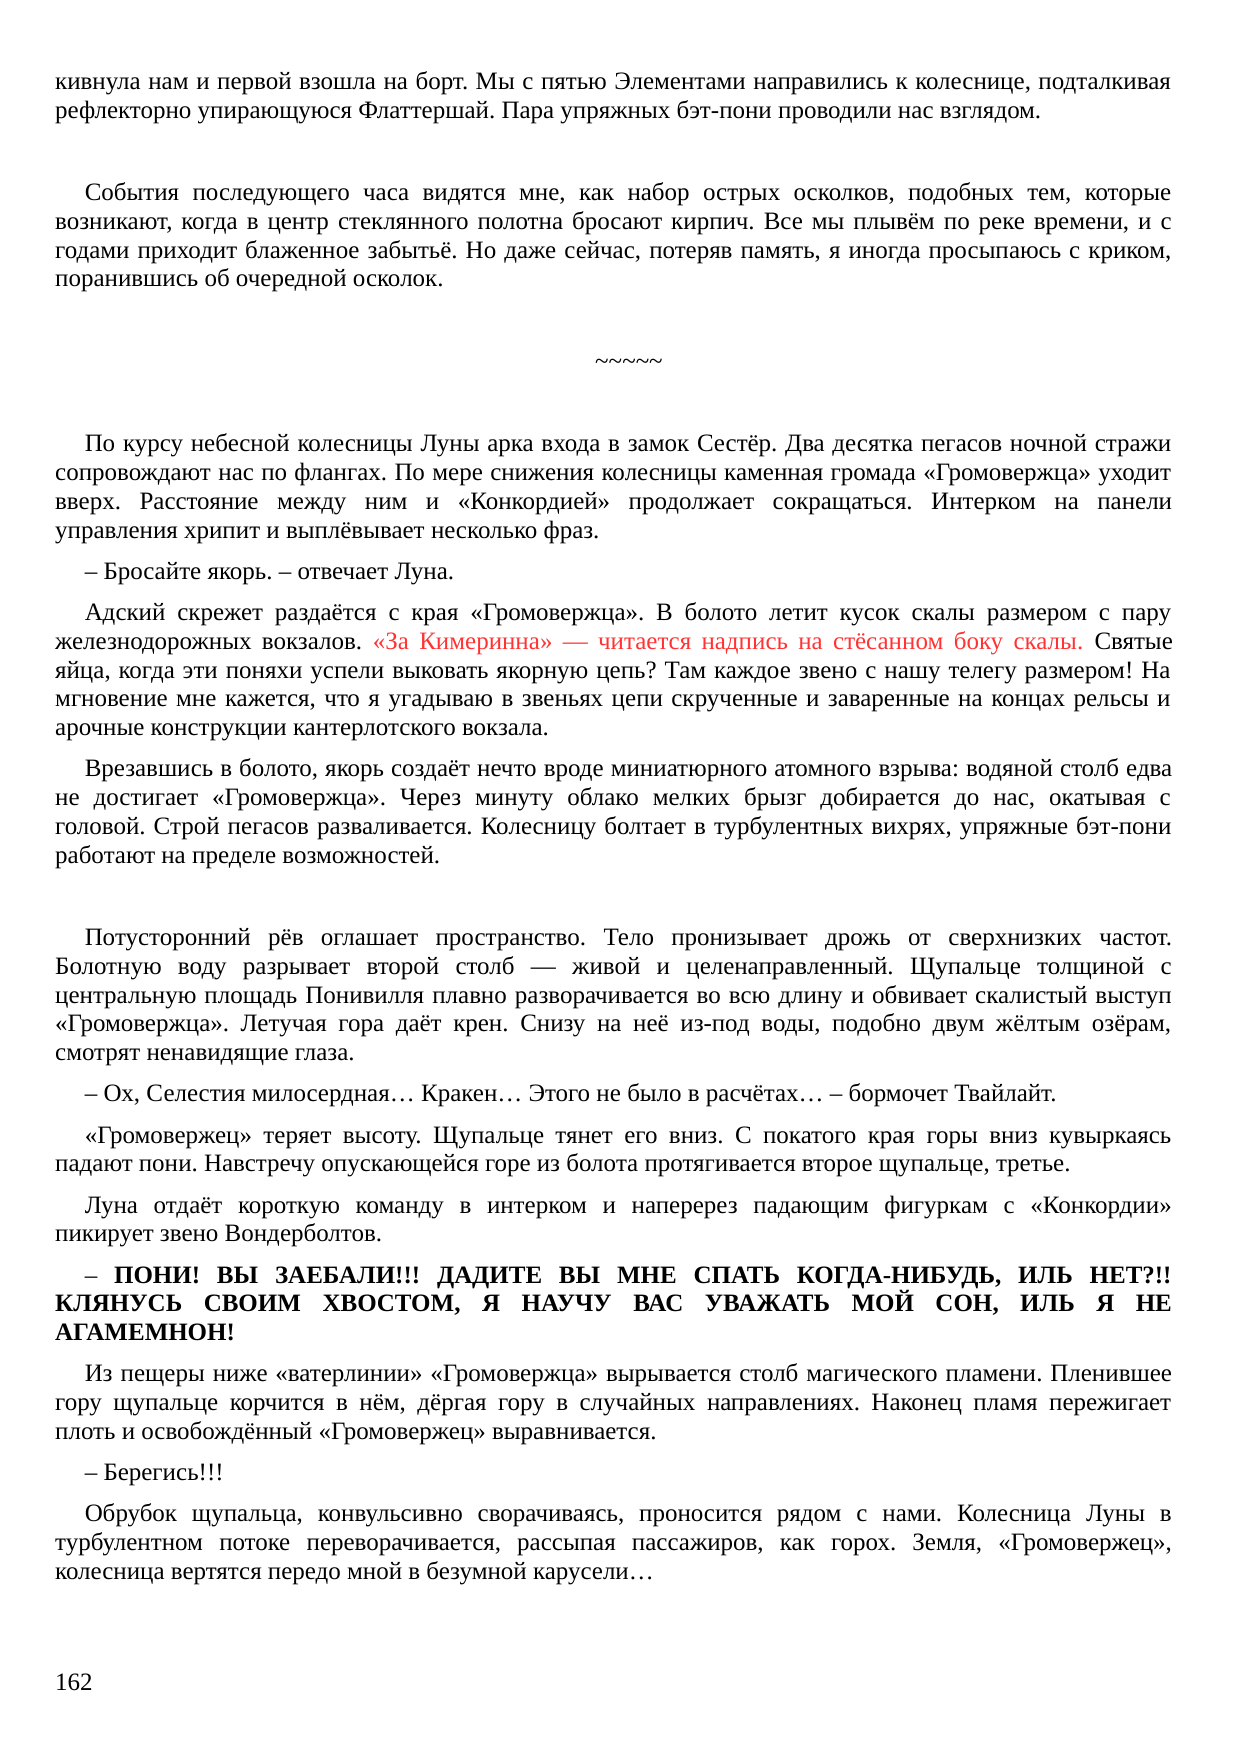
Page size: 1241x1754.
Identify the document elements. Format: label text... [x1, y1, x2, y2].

text – ПОНИ! ВЫ ЗАЕБАЛИ!!! ДАДИТЕ ВЫ МНЕ СПАТЬ КОГДА-НИБУДЬ, ИЛЬ НЕТ?!! КЛЯНУСЬ СВОИМ ХВОСТОМ, Я НАУЧУ ВАС УВАЖАТЬ МОЙ СОН, ИЛЬ Я НЕ АГАМЕМНОН! [55, 1260, 1173, 1346]
text События последующего часа видятся мне, как набор острых осколков, подобных тем, которые возникают, когда в центр стеклянного полотна бросают кирпич. Все мы плывём по реке времени, и с годами приходит блаженное забытьё. Но даже сейчас, потеряв память, я иногда просыпаюсь с криком, поранившись об очередной осколок. [55, 177, 1173, 292]
text ~~~~~ [55, 346, 1173, 375]
text Врезавшись в болото, якорь создаёт нечто вроде миниатюрного атомного взрыва: водяной столб едва не достигает «Громовержца». Через минуту облако мелких брызг добирается до нас, окатывая с головой. Строй пегасов разваливается. Колесницу болтает в турбулентных вихрях, упряжные бэт-пони работают на пределе возможностей. [55, 753, 1173, 868]
text Потусторонний рёв оглашает пространство. Тело пронизывает дрожь от сверхнизких частот. Болотную воду разрывает второй столб — живой и целенаправленный. Щупальце толщиной с центральную площадь Понивилля плавно разворачивается во всю длину и обвивает скалистый выступ «Громовержца». Летучая гора даёт крен. Снизу на неё из-под воды, подобно двум жёлтым озёрам, смотрят ненавидящие глаза. [55, 922, 1173, 1066]
text Адский скрежет раздаётся с края «Громовержца». В болото летит кусок скалы размером с пару железнодорожных вокзалов. «За Кимеринна» — читается надпись на стёсанном боку скалы. Святые яйца, когда эти поняхи успели выковать якорную цепь? Там каждое звено с нашу телегу размером! На мгновение мне кажется, что я угадываю в звеньях цепи скрученные и заваренные на концах рельсы и арочные конструкции кантерлотского вокзала. [55, 597, 1173, 741]
text Обрубок щупальца, конвульсивно сворачиваясь, проносится рядом с нами. Колесница Луны в турбулентном потоке переворачивается, рассыпая пассажиров, как горох. Земля, «Громовержец», колесница вертятся передо мной в безумной карусели… [55, 1498, 1173, 1585]
text По курсу небесной колесницы Луны арка входа в замок Сестёр. Два десятка пегасов ночной стражи сопровождают нас по флангах. По мере снижения колесницы каменная громада «Громовержца» уходит вверх. Расстояние между ним и «Конкордией» продолжает сокращаться. Интерком на панели управления хрипит и выплёвывает несколько фраз. [55, 428, 1173, 543]
text Из пещеры ниже «ватерлинии» «Громовержца» вырывается столб магического пламени. Пленившее гору щупальце корчится в нём, дёргая гору в случайных направлениях. Наконец пламя пережигает плоть и освобождённый «Громовержец» выравнивается. [55, 1358, 1173, 1445]
text – Бросайте якорь. – отвечает Луна. [55, 556, 1173, 585]
text Луна отдаёт короткую команду в интерком и наперерез падающим фигуркам с «Конкордии» пикирует звено Вондерболтов. [55, 1190, 1173, 1247]
text – Берегись!!! [55, 1457, 1173, 1486]
text «Громовержец» теряет высоту. Щупальце тянет его вниз. С покатого края горы вниз кувыркаясь падают пони. Навстречу опускающейся горе из болота протягивается второе щупальце, третье. [55, 1120, 1173, 1177]
text кивнула нам и первой взошла на борт. Мы с пятью Элементами направились к колеснице, подталкивая рефлекторно упирающуюся Флаттершай. Пара упряжных бэт-пони проводили нас взглядом. [55, 66, 1173, 123]
text – Ох, Селестия милосердная… Кракен… Этого не было в расчётах… – бормочет Твайлайт. [55, 1078, 1173, 1107]
